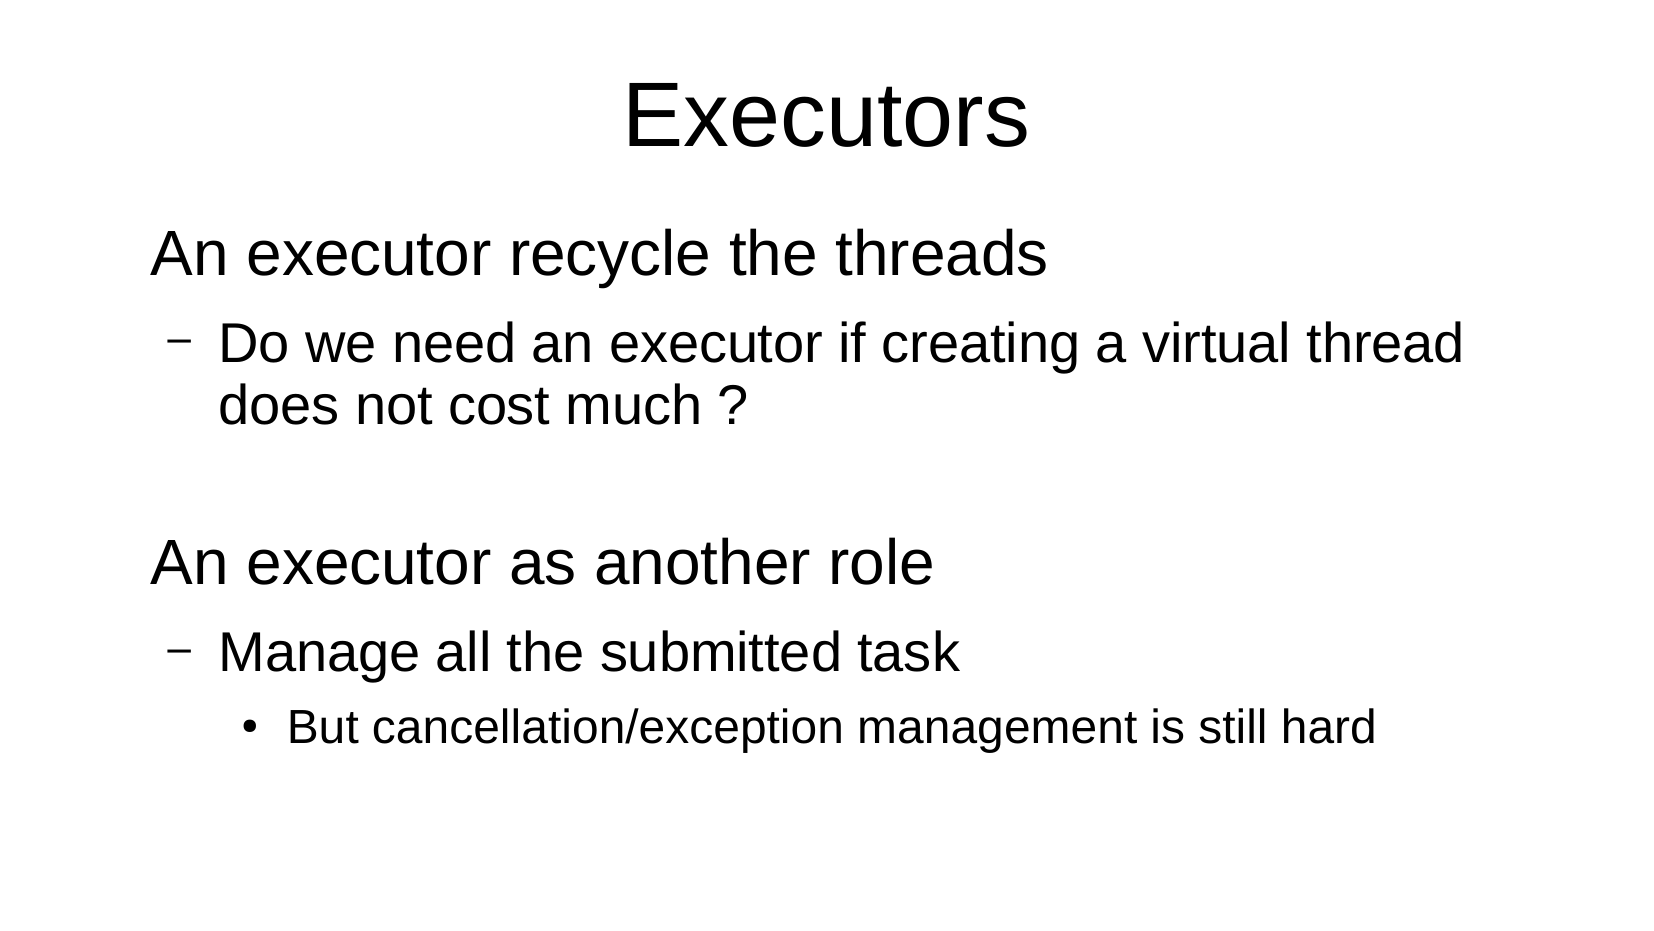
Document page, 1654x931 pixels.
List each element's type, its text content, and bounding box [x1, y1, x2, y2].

list An executor recycle the threads Do we need an executor if creating a virtual thread does not cost much ? An executor as another role Manage all the submitted task But cancellation/exception management is still hard [82, 217, 1571, 758]
title Executors [82, 37, 1571, 193]
